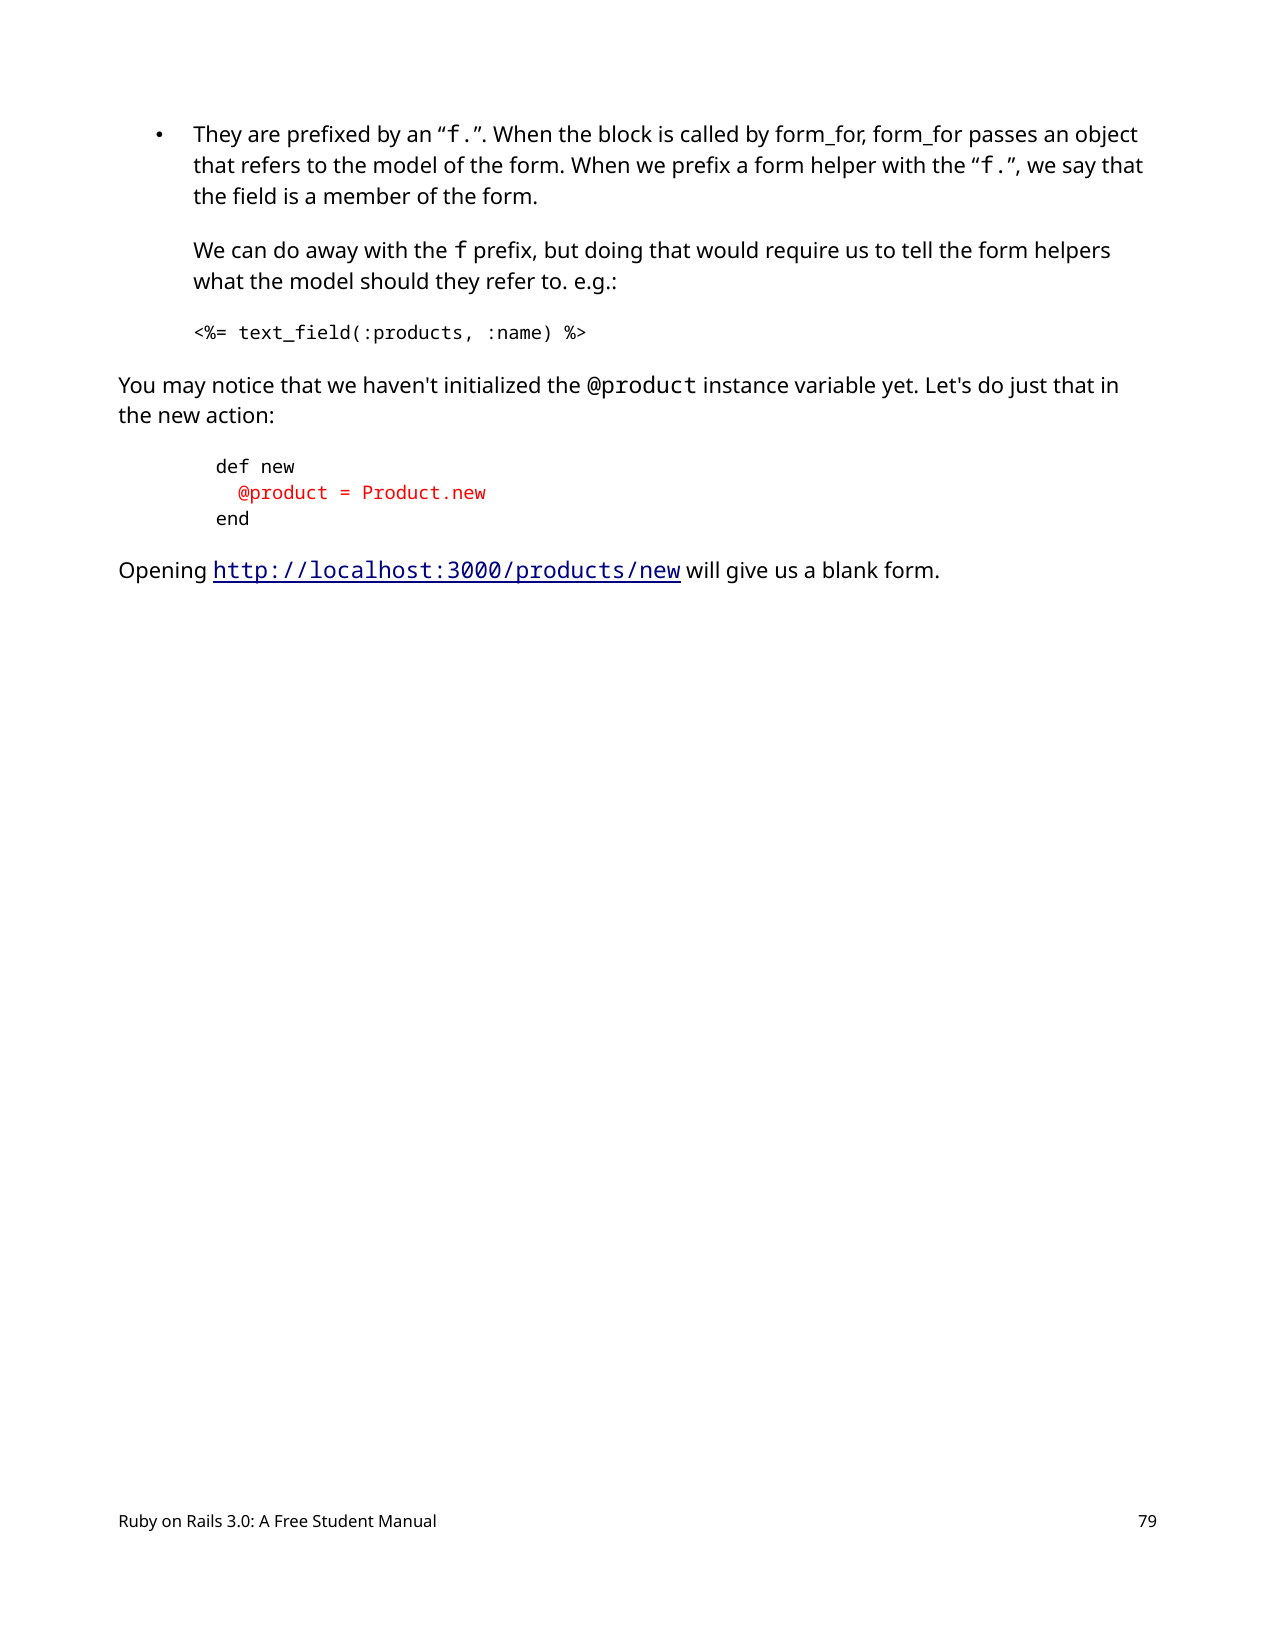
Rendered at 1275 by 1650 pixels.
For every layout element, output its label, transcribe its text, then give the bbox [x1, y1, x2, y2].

text Opening http://localhost:3000/products/new will give us a blank form. [118, 554, 1157, 586]
list <%= text_field(:products, :name) %> [156, 319, 1157, 345]
list They are prefixed by an “f.”. When the block is called by form_for, form_for passes an object that refers to the model of the form. When we prefix a form helper with the “f.”, we say that the field is a member of the form. [156, 118, 1157, 210]
text def new @product = Product.new end [193, 454, 1157, 530]
text You may notice that we haven't initialized the @product instance variable yet. Let's do just that in the new action: [118, 369, 1157, 430]
list We can do away with the f prefix, but doing that would require us to tell the form helpers what the model should they refer to. e.g.: [156, 234, 1157, 295]
